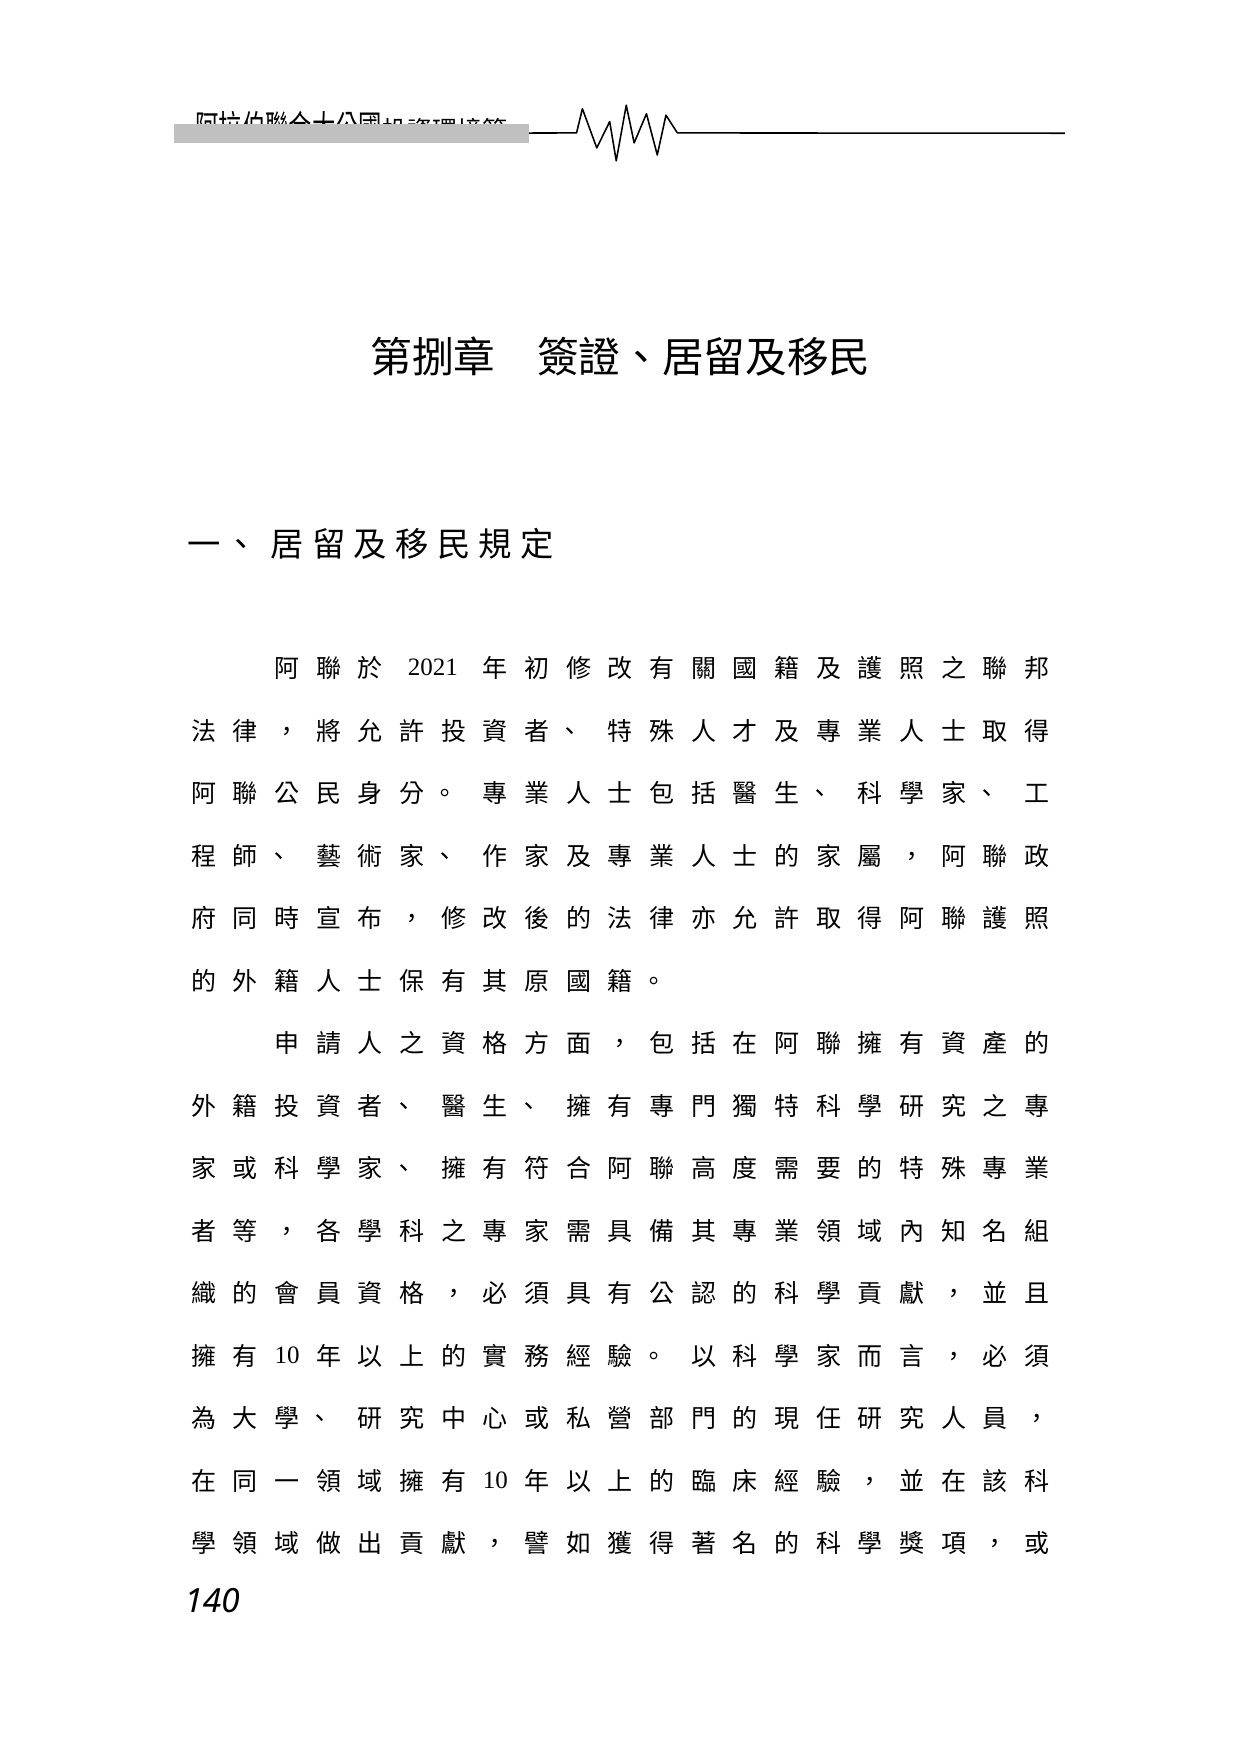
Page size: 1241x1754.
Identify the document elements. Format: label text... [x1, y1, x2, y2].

text 第捌章 簽證、居留及移民 [183, 313, 1058, 375]
text 一、居留及移民規定 [183, 500, 1058, 563]
text 申請人之資格方面，包括在阿聯擁有資產的外籍投資者、醫生、擁有專門獨特科學研究之專家或科學家、擁有符合阿聯高度需要的特殊專業者等，各學科之專家需具備其專業領域內知名組織的會員資格，必須具有公認的科學貢獻，並且擁有10年以上的實務經驗。以科學家而言，必須為大學、研究中心或私營部門的現任研究人員，在同一領域擁有10年以上的臨床經驗，並在該科學領域做出貢獻，譬如獲得著名的科學獎項，或 [183, 1000, 1058, 1563]
text 阿聯於2021年初修改有關國籍及護照之聯邦法律，將允許投資者、特殊人才及專業人士取得阿聯公民身分。專業人士包括醫生、科學家、工程師、藝術家、作家及專業人士的家屬，阿聯政府同時宣布，修改後的法律亦允許取得阿聯護照的外籍人士保有其原國籍。 [183, 625, 1058, 1000]
